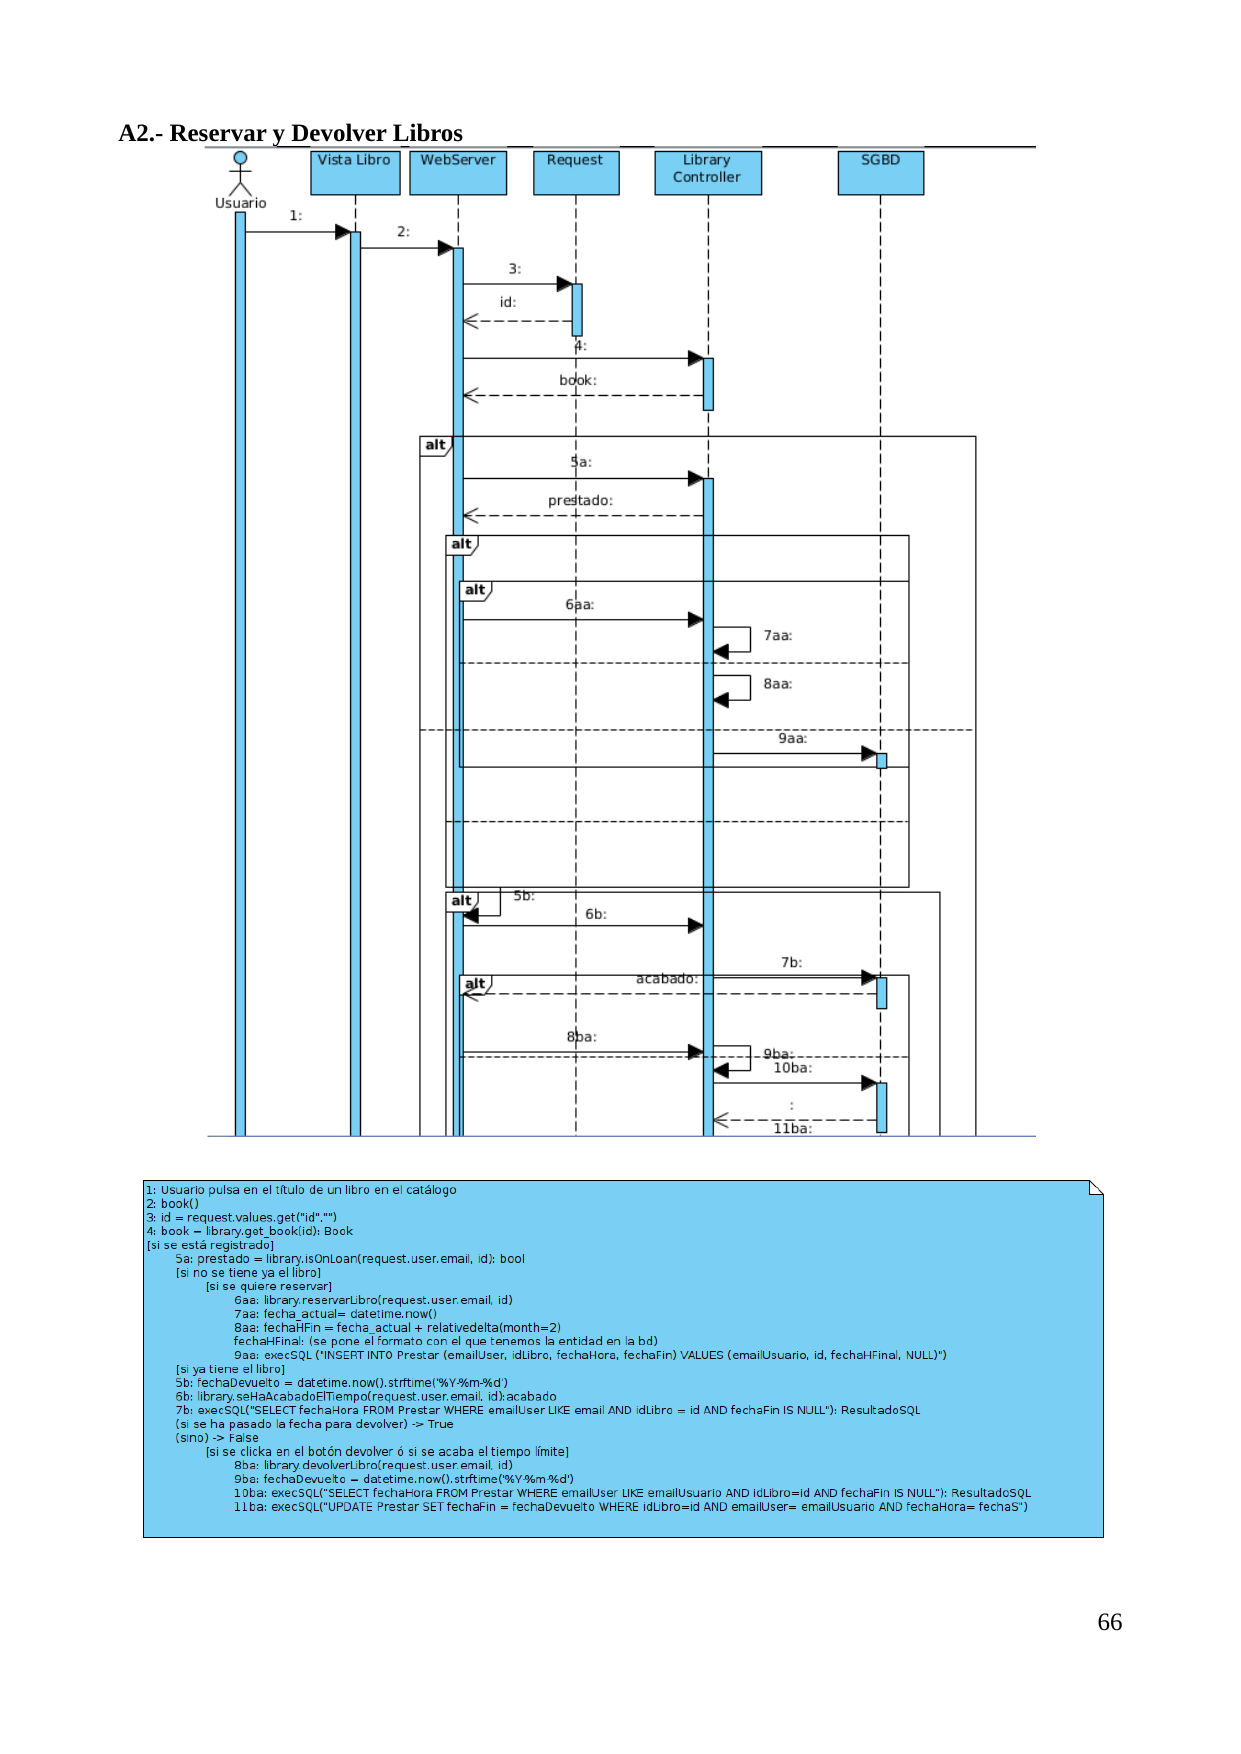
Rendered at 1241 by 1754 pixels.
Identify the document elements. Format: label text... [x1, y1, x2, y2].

subtitle A2.- Reservar y Devolver Libros [118, 118, 1122, 147]
picture [131, 1165, 1110, 1547]
picture [204, 146, 1036, 1137]
